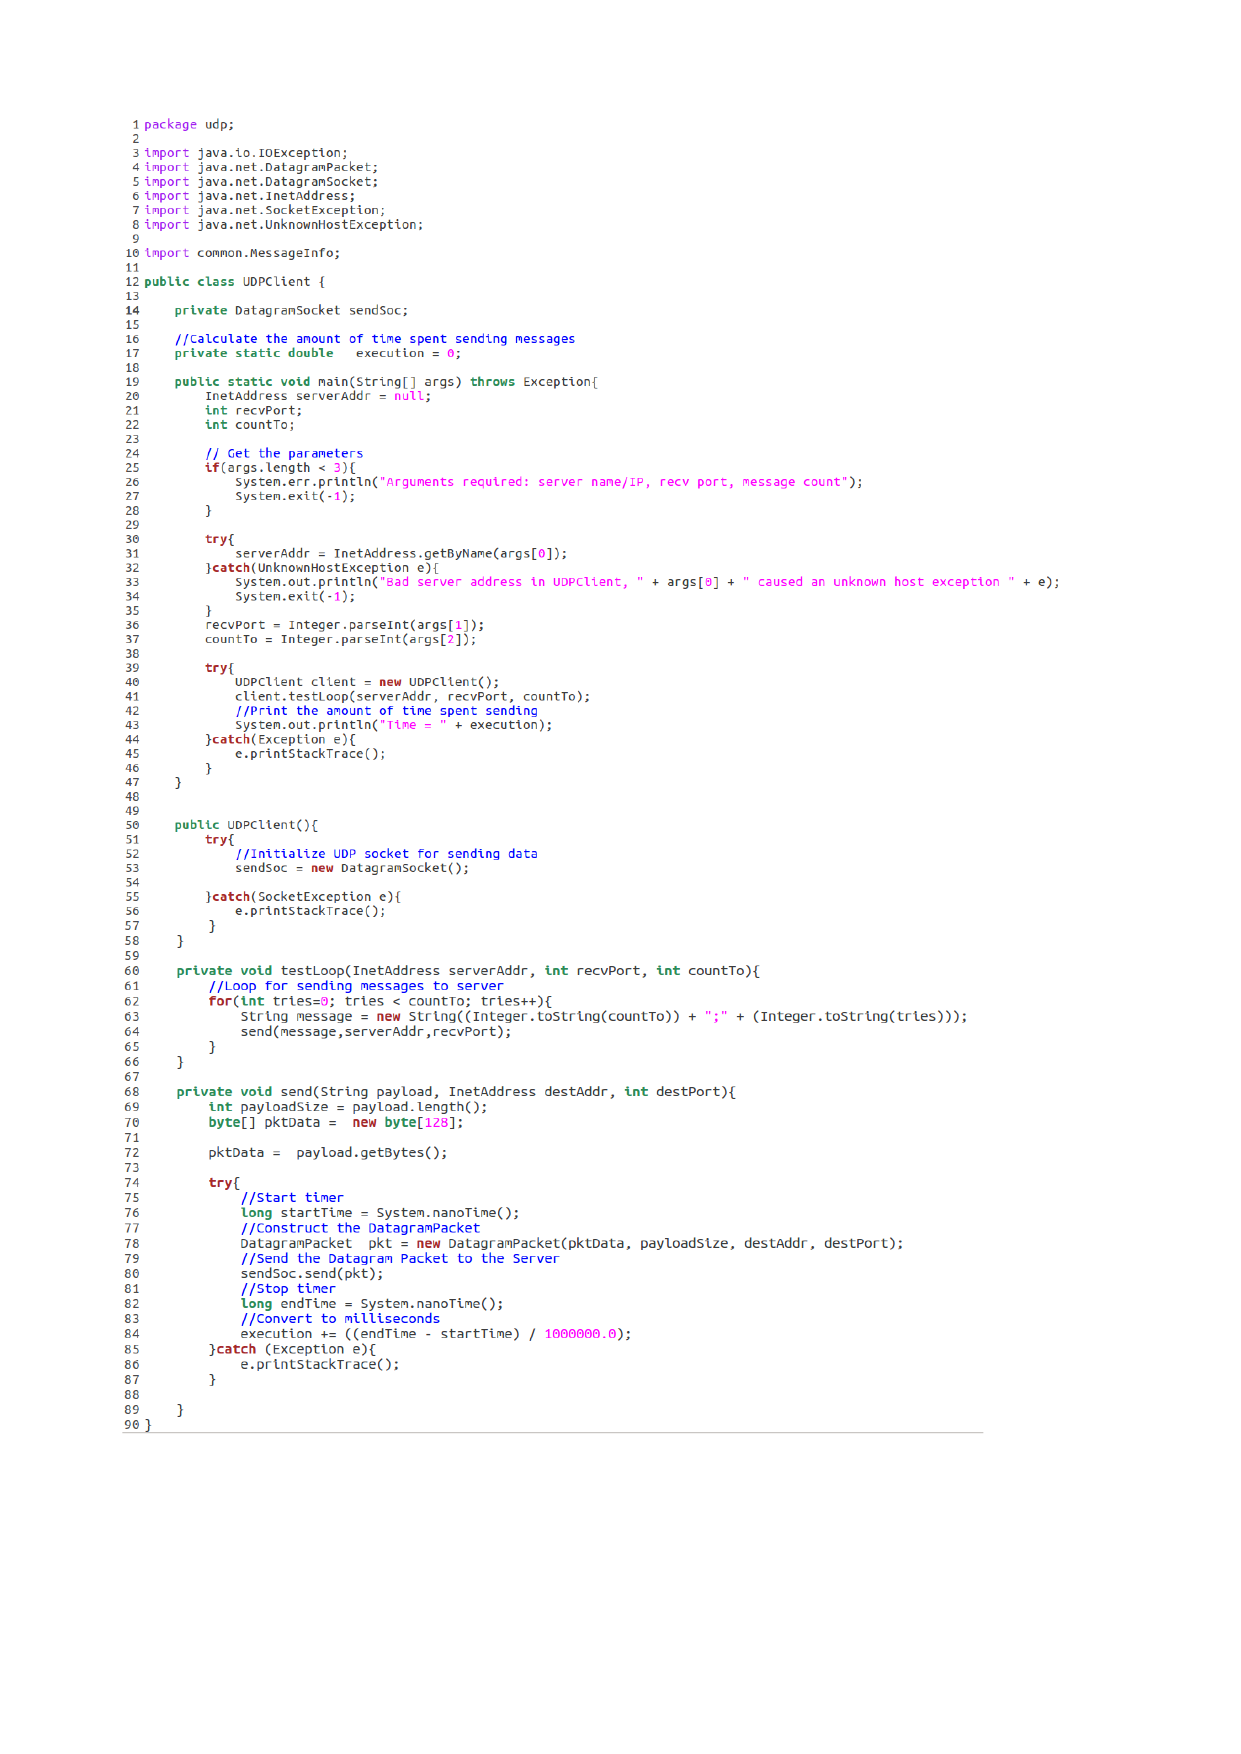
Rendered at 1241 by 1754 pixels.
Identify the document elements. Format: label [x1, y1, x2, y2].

picture [122, 118, 1073, 1434]
